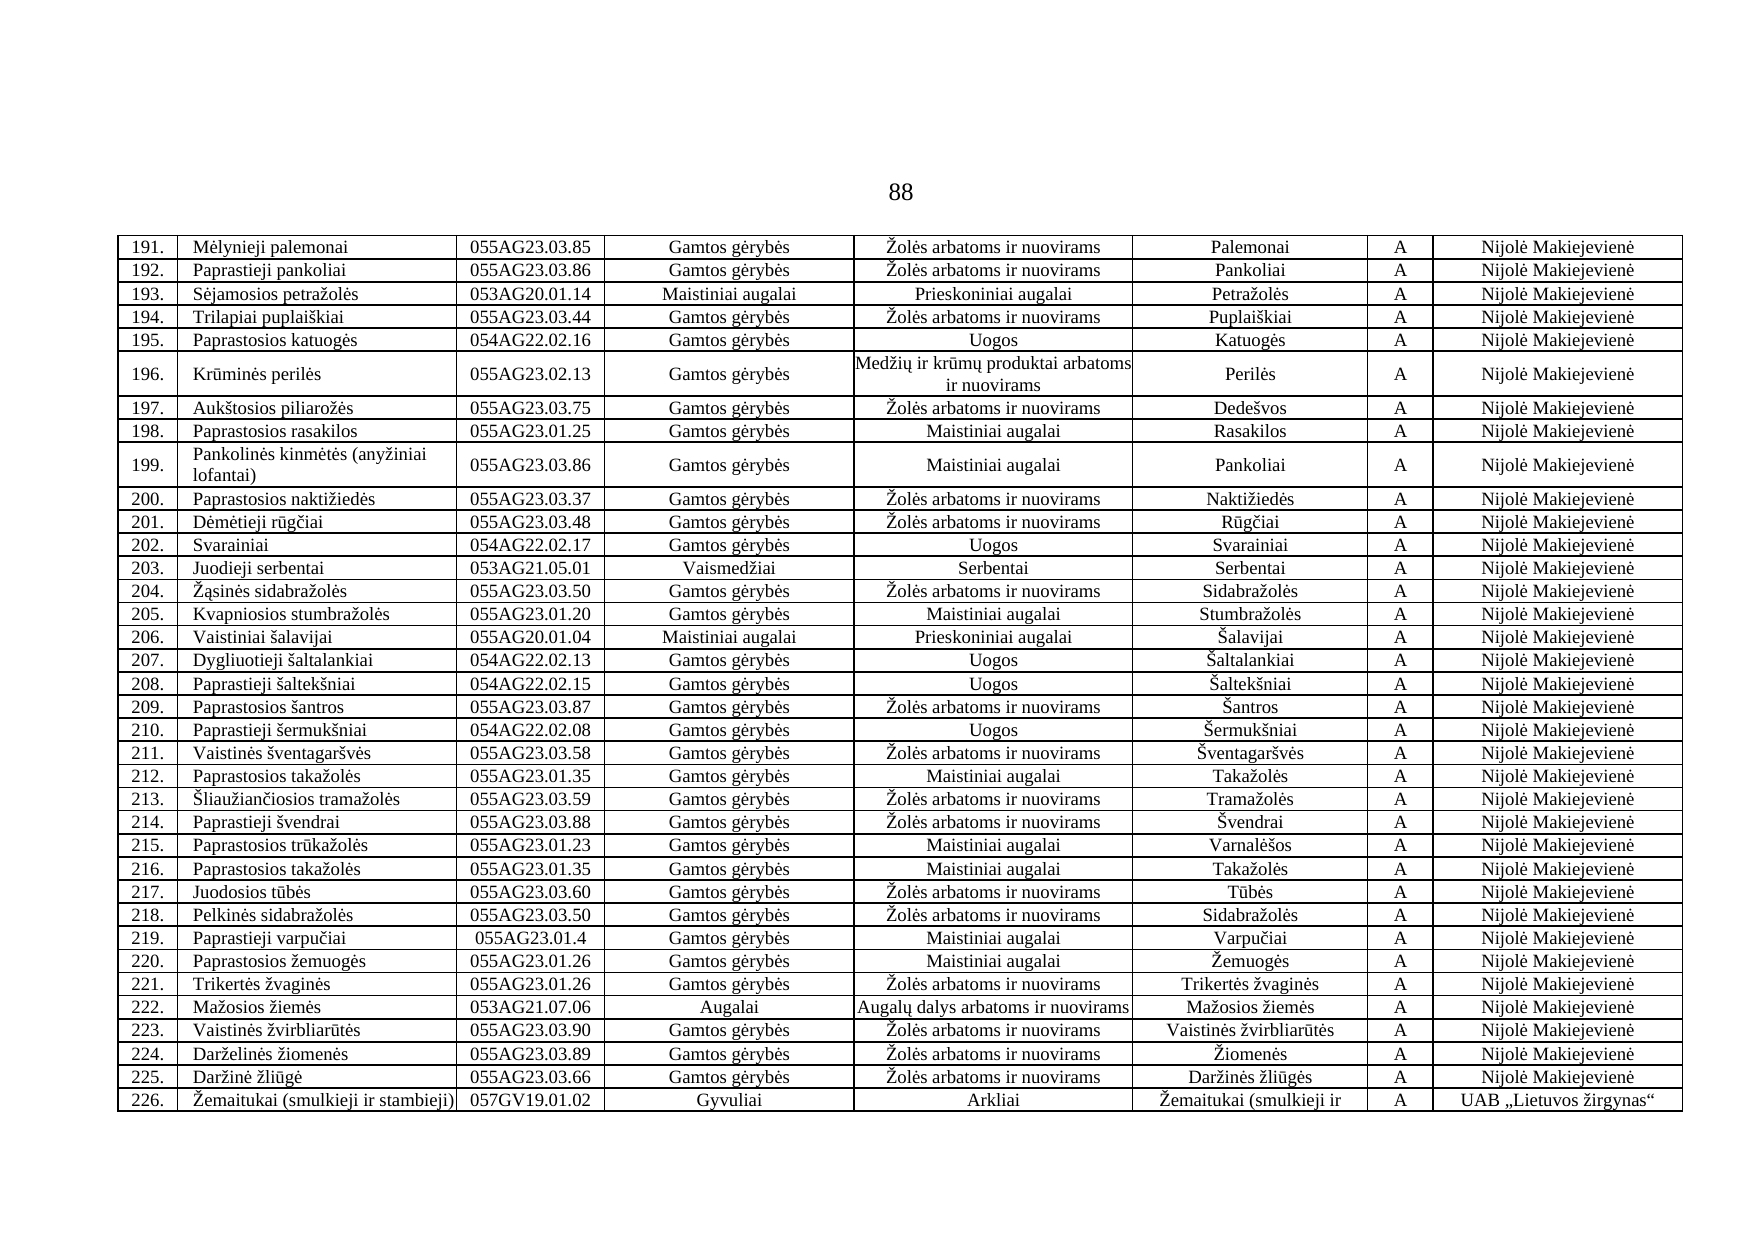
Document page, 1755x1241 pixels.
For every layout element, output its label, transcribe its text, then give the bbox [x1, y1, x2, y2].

table_cell Gamtos gėrybės [605, 260, 853, 281]
table_cell A [1368, 1089, 1432, 1110]
table_cell A [1368, 673, 1432, 694]
table_cell 204. [119, 580, 177, 602]
table_cell Gamtos gėrybės [605, 420, 853, 441]
table_cell Perilės [1133, 352, 1367, 395]
table_cell A [1368, 534, 1432, 555]
table_cell Rūgčiai [1133, 511, 1367, 532]
table_cell 197. [119, 397, 177, 418]
table_cell A [1368, 1066, 1432, 1087]
table_cell A [1368, 420, 1432, 441]
table_cell A [1368, 306, 1432, 327]
table_cell 055AG23.03.50 [457, 904, 604, 925]
table_cell Žolės arbatoms ir nuovirams [855, 1043, 1132, 1064]
table_cell 055AG23.03.50 [457, 580, 604, 602]
table_cell Paprastosios šantros [178, 696, 456, 717]
table_cell Gamtos gėrybės [605, 904, 853, 925]
table_cell 055AG23.01.23 [457, 835, 604, 856]
table_cell Pankoliai [1133, 260, 1367, 281]
table_cell Gamtos gėrybės [605, 306, 853, 327]
table_cell A [1368, 580, 1432, 602]
table_cell Sidabražolės [1133, 580, 1367, 602]
table_cell Serbentai [855, 557, 1132, 578]
table_cell Nijolė Makiejevienė [1434, 950, 1682, 972]
table_cell Šaltalankiai [1133, 650, 1367, 671]
table_cell 207. [119, 650, 177, 671]
table_cell 055AG23.03.85 [457, 236, 604, 258]
table_cell Nijolė Makiejevienė [1434, 904, 1682, 925]
table_cell 055AG23.01.4 [457, 927, 604, 948]
table_cell Nijolė Makiejevienė [1434, 1020, 1682, 1041]
table_cell 055AG23.01.26 [457, 973, 604, 995]
table_cell 223. [119, 1020, 177, 1041]
table_cell Šliaužiančiosios tramažolės [178, 788, 456, 810]
table_cell Paprastieji šermukšniai [178, 719, 456, 740]
table_cell 055AG23.03.90 [457, 1020, 604, 1041]
table_cell Paprastosios katuogės [178, 329, 456, 350]
table_cell 209. [119, 696, 177, 717]
table_cell Nijolė Makiejevienė [1434, 881, 1682, 902]
table_cell Nijolė Makiejevienė [1434, 260, 1682, 281]
table_cell Paprastieji šaltekšniai [178, 673, 456, 694]
table_cell Nijolė Makiejevienė [1434, 996, 1682, 1018]
table_cell 193. [119, 283, 177, 304]
table_cell A [1368, 557, 1432, 578]
table_cell Žolės arbatoms ir nuovirams [855, 1066, 1132, 1087]
table_cell Žolės arbatoms ir nuovirams [855, 236, 1132, 258]
table_cell Nijolė Makiejevienė [1434, 696, 1682, 717]
table_cell Vaistinės žvirbliarūtės [1133, 1020, 1367, 1041]
table_cell Mažosios žiemės [178, 996, 456, 1018]
table_cell Nijolė Makiejevienė [1434, 719, 1682, 740]
table_cell 205. [119, 603, 177, 625]
table_cell Žolės arbatoms ir nuovirams [855, 1020, 1132, 1041]
table_cell Nijolė Makiejevienė [1434, 673, 1682, 694]
table_cell Petražolės [1133, 283, 1367, 304]
table_cell A [1368, 603, 1432, 625]
table_cell 206. [119, 626, 177, 648]
table_cell Svarainiai [178, 534, 456, 555]
table_cell Stumbražolės [1133, 603, 1367, 625]
table_cell 226. [119, 1089, 177, 1110]
table_cell Takažolės [1133, 858, 1367, 879]
table_cell Žolės arbatoms ir nuovirams [855, 788, 1132, 810]
table_cell Dygliuotieji šaltalankiai [178, 650, 456, 671]
table_cell Gamtos gėrybės [605, 950, 853, 972]
table_cell Gamtos gėrybės [605, 397, 853, 418]
table_cell 225. [119, 1066, 177, 1087]
table_cell Uogos [855, 329, 1132, 350]
table_cell A [1368, 788, 1432, 810]
table_cell Gamtos gėrybės [605, 236, 853, 258]
table_cell Nijolė Makiejevienė [1434, 811, 1682, 833]
table_cell Katuogės [1133, 329, 1367, 350]
table_cell Gamtos gėrybės [605, 443, 853, 486]
table_cell Gamtos gėrybės [605, 927, 853, 948]
table_cell 054AG22.02.08 [457, 719, 604, 740]
table_cell Palemonai [1133, 236, 1367, 258]
table_cell 055AG23.03.89 [457, 1043, 604, 1064]
table_cell Žolės arbatoms ir nuovirams [855, 260, 1132, 281]
table_cell Uogos [855, 673, 1132, 694]
table_cell Vaistiniai šalavijai [178, 626, 456, 648]
table_cell Nijolė Makiejevienė [1434, 1043, 1682, 1064]
table_cell Nijolė Makiejevienė [1434, 1066, 1682, 1087]
table_cell 208. [119, 673, 177, 694]
table_cell Žolės arbatoms ir nuovirams [855, 742, 1132, 763]
table_cell Gamtos gėrybės [605, 858, 853, 879]
table_cell A [1368, 835, 1432, 856]
table_cell 054AG22.02.17 [457, 534, 604, 555]
table_cell Nijolė Makiejevienė [1434, 534, 1682, 555]
table_cell Trikertės žvaginės [178, 973, 456, 995]
table_cell Maistiniai augalai [855, 603, 1132, 625]
table_cell Žemaitukai (smulkieji ir [1133, 1089, 1367, 1110]
table_cell Uogos [855, 650, 1132, 671]
table_cell Žolės arbatoms ir nuovirams [855, 811, 1132, 833]
table_cell Žolės arbatoms ir nuovirams [855, 696, 1132, 717]
table_cell Šalavijai [1133, 626, 1367, 648]
table_cell Paprastosios trūkažolės [178, 835, 456, 856]
table_cell A [1368, 626, 1432, 648]
table_cell 055AG23.03.86 [457, 260, 604, 281]
table_cell A [1368, 996, 1432, 1018]
table_cell Daržinės žliūgės [1133, 1066, 1367, 1087]
table_cell Žąsinės sidabražolės [178, 580, 456, 602]
table_cell Gamtos gėrybės [605, 835, 853, 856]
table_cell 055AG23.03.88 [457, 811, 604, 833]
table_cell Nijolė Makiejevienė [1434, 420, 1682, 441]
table_cell Pelkinės sidabražolės [178, 904, 456, 925]
table_cell 192. [119, 260, 177, 281]
table_cell 219. [119, 927, 177, 948]
table_cell Gamtos gėrybės [605, 650, 853, 671]
table_cell 218. [119, 904, 177, 925]
table_cell Rasakilos [1133, 420, 1367, 441]
table_cell Žolės arbatoms ir nuovirams [855, 397, 1132, 418]
table_cell 211. [119, 742, 177, 763]
table_cell Daržinė žliūgė [178, 1066, 456, 1087]
table_cell Gamtos gėrybės [605, 1020, 853, 1041]
table_cell A [1368, 1043, 1432, 1064]
table_cell Maistiniai augalai [605, 283, 853, 304]
table_cell Maistiniai augalai [855, 927, 1132, 948]
table_cell Paprastieji pankoliai [178, 260, 456, 281]
table_cell Gamtos gėrybės [605, 1043, 853, 1064]
table_cell 212. [119, 765, 177, 787]
table_cell 053AG21.05.01 [457, 557, 604, 578]
table_cell Prieskoniniai augalai [855, 626, 1132, 648]
table_cell Juodosios tūbės [178, 881, 456, 902]
table_cell Vaistinės šventagaršvės [178, 742, 456, 763]
table_cell 055AG23.03.66 [457, 1066, 604, 1087]
table_cell Maistiniai augalai [605, 626, 853, 648]
table_cell Žolės arbatoms ir nuovirams [855, 511, 1132, 532]
table_cell Varnalėšos [1133, 835, 1367, 856]
table_cell Maistiniai augalai [855, 765, 1132, 787]
table_cell 055AG23.03.87 [457, 696, 604, 717]
table_cell Gamtos gėrybės [605, 603, 853, 625]
table_cell Uogos [855, 719, 1132, 740]
table_cell Dėmėtieji rūgčiai [178, 511, 456, 532]
table_cell A [1368, 488, 1432, 509]
table_cell A [1368, 858, 1432, 879]
table_cell A [1368, 260, 1432, 281]
table_cell 055AG23.03.44 [457, 306, 604, 327]
table_cell 196. [119, 352, 177, 395]
table_cell 055AG23.01.20 [457, 603, 604, 625]
table_cell Žemuogės [1133, 950, 1367, 972]
table_cell 055AG23.01.35 [457, 858, 604, 879]
table_cell Serbentai [1133, 557, 1367, 578]
table_cell 053AG21.07.06 [457, 996, 604, 1018]
table_cell Mėlynieji palemonai [178, 236, 456, 258]
table_cell A [1368, 742, 1432, 763]
table_cell 055AG23.01.35 [457, 765, 604, 787]
table_cell Paprastosios rasakilos [178, 420, 456, 441]
table_cell Maistiniai augalai [855, 443, 1132, 486]
table_cell Vaistinės žvirbliarūtės [178, 1020, 456, 1041]
table_cell Šermukšniai [1133, 719, 1367, 740]
table_cell 203. [119, 557, 177, 578]
table_cell Gamtos gėrybės [605, 1066, 853, 1087]
table_cell Nijolė Makiejevienė [1434, 742, 1682, 763]
table_cell 199. [119, 443, 177, 486]
table_cell Paprastosios takažolės [178, 858, 456, 879]
table_cell Nijolė Makiejevienė [1434, 626, 1682, 648]
table_cell Nijolė Makiejevienė [1434, 557, 1682, 578]
table_cell 055AG23.03.37 [457, 488, 604, 509]
table_cell Nijolė Makiejevienė [1434, 443, 1682, 486]
table_cell Maistiniai augalai [855, 835, 1132, 856]
table_cell A [1368, 650, 1432, 671]
table_cell Pankolinės kinmėtės (anyžiniai lofantai) [178, 443, 456, 486]
table_cell 055AG20.01.04 [457, 626, 604, 648]
table_cell A [1368, 696, 1432, 717]
table_cell Gamtos gėrybės [605, 673, 853, 694]
table_cell Gamtos gėrybės [605, 488, 853, 509]
table_cell 202. [119, 534, 177, 555]
table_cell Gamtos gėrybės [605, 511, 853, 532]
table_cell Nijolė Makiejevienė [1434, 488, 1682, 509]
table_cell Žiomenės [1133, 1043, 1367, 1064]
table_cell 201. [119, 511, 177, 532]
table_cell Nijolė Makiejevienė [1434, 650, 1682, 671]
table_cell Gamtos gėrybės [605, 580, 853, 602]
table_cell A [1368, 719, 1432, 740]
table_cell Uogos [855, 534, 1132, 555]
table_cell 210. [119, 719, 177, 740]
table_cell Takažolės [1133, 765, 1367, 787]
table_cell Gamtos gėrybės [605, 881, 853, 902]
table_cell 054AG22.02.16 [457, 329, 604, 350]
table_cell Prieskoniniai augalai [855, 283, 1132, 304]
table_cell 055AG23.02.13 [457, 352, 604, 395]
table_cell Darželinės žiomenės [178, 1043, 456, 1064]
table_cell A [1368, 904, 1432, 925]
table_cell 194. [119, 306, 177, 327]
table_cell Nijolė Makiejevienė [1434, 397, 1682, 418]
table_cell Naktižiedės [1133, 488, 1367, 509]
table_cell Nijolė Makiejevienė [1434, 927, 1682, 948]
table_cell Tramažolės [1133, 788, 1367, 810]
table_cell Nijolė Makiejevienė [1434, 352, 1682, 395]
table_cell Gamtos gėrybės [605, 765, 853, 787]
table_cell Gamtos gėrybės [605, 811, 853, 833]
table_cell Gamtos gėrybės [605, 352, 853, 395]
table_cell Trikertės žvaginės [1133, 973, 1367, 995]
table_cell Dedešvos [1133, 397, 1367, 418]
table_cell Krūminės perilės [178, 352, 456, 395]
table_cell Varpučiai [1133, 927, 1367, 948]
table_cell A [1368, 283, 1432, 304]
table_cell 054AG22.02.13 [457, 650, 604, 671]
table_cell UAB „Lietuvos žirgynas“ [1434, 1089, 1682, 1110]
table_cell Žolės arbatoms ir nuovirams [855, 973, 1132, 995]
table_cell A [1368, 443, 1432, 486]
table_cell Sėjamosios petražolės [178, 283, 456, 304]
table_cell 055AG23.03.58 [457, 742, 604, 763]
table_cell Svarainiai [1133, 534, 1367, 555]
table_cell Nijolė Makiejevienė [1434, 788, 1682, 810]
table_cell Žemaitukai (smulkieji ir stambieji) [178, 1089, 456, 1110]
table_cell Maistiniai augalai [855, 420, 1132, 441]
table_cell Paprastieji varpučiai [178, 927, 456, 948]
table_cell Augalai [605, 996, 853, 1018]
table_cell Gamtos gėrybės [605, 788, 853, 810]
table_cell A [1368, 927, 1432, 948]
table_cell A [1368, 950, 1432, 972]
table_cell 053AG20.01.14 [457, 283, 604, 304]
table_cell A [1368, 511, 1432, 532]
table_cell 214. [119, 811, 177, 833]
table_cell Žolės arbatoms ir nuovirams [855, 488, 1132, 509]
table_cell Pankoliai [1133, 443, 1367, 486]
table_cell 054AG22.02.15 [457, 673, 604, 694]
table_cell 215. [119, 835, 177, 856]
table_cell Nijolė Makiejevienė [1434, 306, 1682, 327]
table_cell 195. [119, 329, 177, 350]
table_cell 191. [119, 236, 177, 258]
table_cell 057GV19.01.02 [457, 1089, 604, 1110]
table_cell 222. [119, 996, 177, 1018]
table_cell Žolės arbatoms ir nuovirams [855, 306, 1132, 327]
table_cell Tūbės [1133, 881, 1367, 902]
table_cell 224. [119, 1043, 177, 1064]
table_cell Nijolė Makiejevienė [1434, 835, 1682, 856]
table_cell Nijolė Makiejevienė [1434, 283, 1682, 304]
table_cell Gamtos gėrybės [605, 534, 853, 555]
table_cell Nijolė Makiejevienė [1434, 236, 1682, 258]
table_cell 213. [119, 788, 177, 810]
table_cell Šaltekšniai [1133, 673, 1367, 694]
table_cell Sidabražolės [1133, 904, 1367, 925]
table_cell Nijolė Makiejevienė [1434, 580, 1682, 602]
table_cell 200. [119, 488, 177, 509]
table_cell Nijolė Makiejevienė [1434, 973, 1682, 995]
table_cell Aukštosios piliarožės [178, 397, 456, 418]
table_cell Trilapiai puplaiškiai [178, 306, 456, 327]
table_cell Maistiniai augalai [855, 950, 1132, 972]
table_cell 055AG23.03.59 [457, 788, 604, 810]
table_cell Nijolė Makiejevienė [1434, 858, 1682, 879]
table_cell A [1368, 811, 1432, 833]
table_cell A [1368, 1020, 1432, 1041]
table_cell Gamtos gėrybės [605, 973, 853, 995]
table_cell Nijolė Makiejevienė [1434, 603, 1682, 625]
table_cell 198. [119, 420, 177, 441]
table_cell A [1368, 352, 1432, 395]
table_cell A [1368, 236, 1432, 258]
table_cell Nijolė Makiejevienė [1434, 765, 1682, 787]
table_cell Medžių ir krūmų produktai arbatoms ir nuovirams [855, 352, 1132, 395]
table_cell 217. [119, 881, 177, 902]
table_cell Gyvuliai [605, 1089, 853, 1110]
table_cell 055AG23.03.60 [457, 881, 604, 902]
table_cell Švendrai [1133, 811, 1367, 833]
table_cell Gamtos gėrybės [605, 329, 853, 350]
table_cell Vaismedžiai [605, 557, 853, 578]
table_cell 055AG23.03.48 [457, 511, 604, 532]
table_cell 216. [119, 858, 177, 879]
table_cell A [1368, 765, 1432, 787]
table_cell Nijolė Makiejevienė [1434, 511, 1682, 532]
table_cell Mažosios žiemės [1133, 996, 1367, 1018]
table_cell Gamtos gėrybės [605, 742, 853, 763]
table_cell Gamtos gėrybės [605, 696, 853, 717]
table_cell Žolės arbatoms ir nuovirams [855, 904, 1132, 925]
table_cell Augalų dalys arbatoms ir nuovirams [855, 996, 1132, 1018]
table_cell Maistiniai augalai [855, 858, 1132, 879]
table_cell Kvapniosios stumbražolės [178, 603, 456, 625]
table_cell Paprastosios takažolės [178, 765, 456, 787]
table_cell Šantros [1133, 696, 1367, 717]
table_cell Paprastieji švendrai [178, 811, 456, 833]
table_cell 220. [119, 950, 177, 972]
table_cell A [1368, 973, 1432, 995]
table_cell Paprastosios naktižiedės [178, 488, 456, 509]
table_cell 055AG23.01.25 [457, 420, 604, 441]
table_cell Arkliai [855, 1089, 1132, 1110]
table_cell Gamtos gėrybės [605, 719, 853, 740]
table_cell 055AG23.03.86 [457, 443, 604, 486]
table_cell Žolės arbatoms ir nuovirams [855, 881, 1132, 902]
table_cell Nijolė Makiejevienė [1434, 329, 1682, 350]
table_cell 055AG23.01.26 [457, 950, 604, 972]
table_cell Šventagaršvės [1133, 742, 1367, 763]
table_cell 055AG23.03.75 [457, 397, 604, 418]
table_cell A [1368, 329, 1432, 350]
table_cell Paprastosios žemuogės [178, 950, 456, 972]
table_cell Žolės arbatoms ir nuovirams [855, 580, 1132, 602]
table_cell 221. [119, 973, 177, 995]
table_cell Puplaiškiai [1133, 306, 1367, 327]
table_cell A [1368, 397, 1432, 418]
table_cell A [1368, 881, 1432, 902]
table_cell Juodieji serbentai [178, 557, 456, 578]
